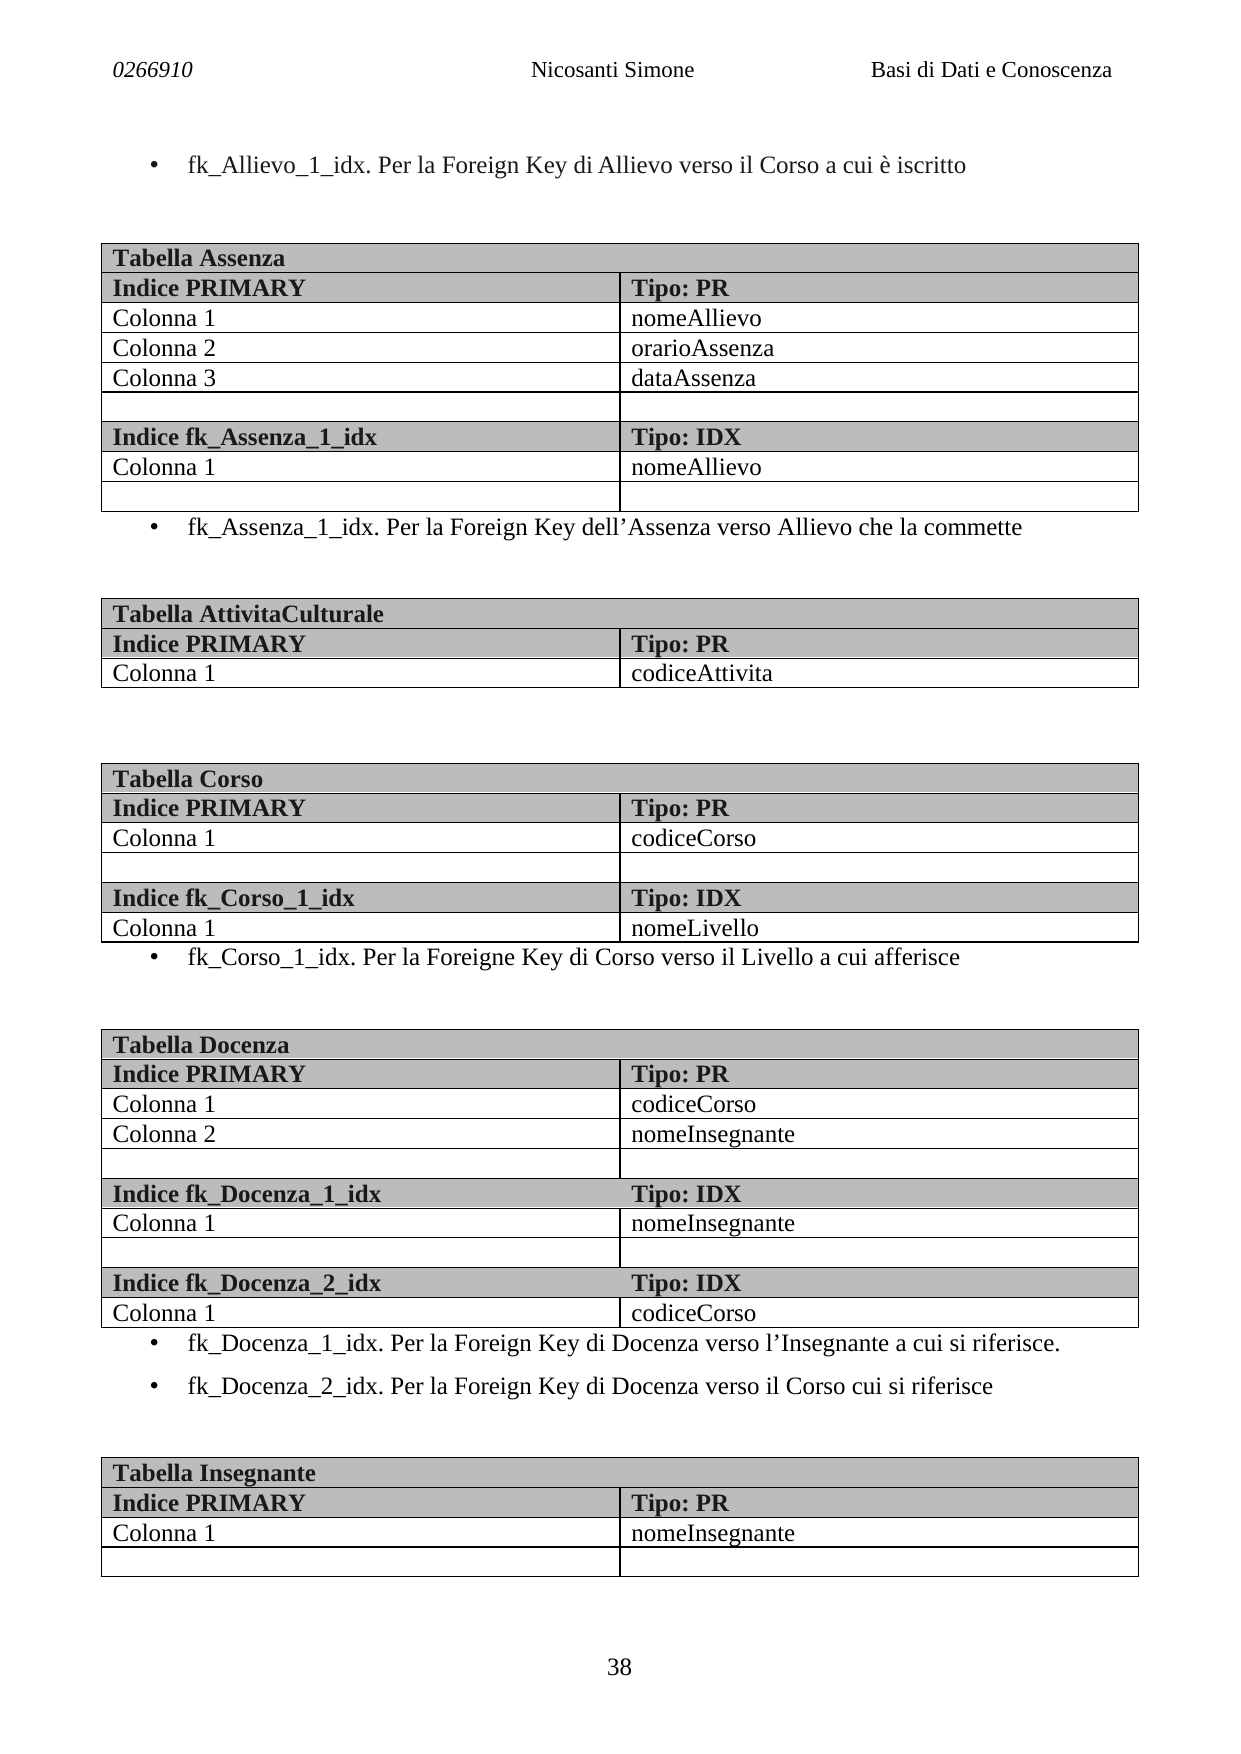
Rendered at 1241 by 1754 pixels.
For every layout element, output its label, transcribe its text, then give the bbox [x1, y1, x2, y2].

table_cell Colonna 1 [102, 1209, 619, 1237]
table_cell Tipo: PR [621, 629, 1138, 657]
table_cell [102, 393, 619, 421]
table_cell Indice PRIMARY [102, 1488, 619, 1517]
subtitle fk_Allievo_1_idx. Per la Foreign Key di Allievo verso il Corso a cui è iscritto [150, 150, 1128, 179]
table_cell Indice PRIMARY [102, 629, 619, 657]
table_cell Indice PRIMARY [102, 794, 619, 822]
table_cell Indice fk_Docenza_1_idx [102, 1179, 620, 1207]
table_cell [621, 1149, 1138, 1178]
table_cell Colonna 1 [102, 659, 619, 687]
table_cell codiceCorso [621, 1298, 1138, 1327]
table_cell nomeLivello [621, 913, 1138, 941]
table_cell [621, 393, 1138, 421]
table_cell [621, 482, 1138, 511]
list fk_Corso_1_idx. Per la Foreigne Key di Corso verso il Livello a cui afferisce [150, 943, 1128, 971]
table_cell orarioAssenza [621, 333, 1138, 362]
table_cell nomeInsegnante [621, 1209, 1138, 1237]
table_cell [621, 853, 1138, 882]
table_cell Tipo: IDX [620, 1268, 1138, 1297]
table_cell Indice fk_Corso_1_idx [102, 883, 619, 912]
table_cell codiceCorso [621, 823, 1138, 852]
table_cell nomeInsegnante [621, 1518, 1138, 1546]
table_cell Tipo: PR [621, 1060, 1138, 1088]
table_cell Tipo: PR [621, 1488, 1138, 1517]
table_cell nomeAllievo [621, 303, 1138, 332]
table_cell Indice PRIMARY [102, 1060, 619, 1088]
table_cell [102, 853, 619, 882]
table_cell [621, 1548, 1138, 1576]
table_cell Colonna 2 [102, 333, 619, 362]
table_cell nomeInsegnante [621, 1119, 1138, 1148]
table_header Tabella Assenza [102, 244, 1138, 272]
table_cell Tipo: PR [621, 273, 1138, 302]
table_cell Tipo: IDX [620, 1179, 1138, 1207]
table_cell Colonna 1 [102, 913, 619, 941]
table_cell Colonna 1 [102, 452, 619, 481]
table_header Tabella Docenza [102, 1030, 1138, 1058]
table_cell [102, 1149, 619, 1178]
table_cell Colonna 1 [102, 1089, 619, 1118]
table_cell Colonna 1 [102, 1298, 619, 1327]
list fk_Assenza_1_idx. Per la Foreign Key dell’Assenza verso Allievo che la commette [150, 512, 1128, 540]
table_cell Indice fk_Docenza_2_idx [102, 1268, 620, 1297]
table_cell [102, 482, 619, 511]
table_cell Indice fk_Assenza_1_idx [102, 422, 619, 451]
table_cell [621, 1238, 1138, 1267]
table_cell Indice PRIMARY [102, 273, 619, 302]
list fk_Docenza_2_idx. Per la Foreign Key di Docenza verso il Corso cui si riferisce [150, 1371, 1128, 1399]
list fk_Docenza_1_idx. Per la Foreign Key di Docenza verso l’Insegnante a cui si riferisce. [150, 1328, 1128, 1356]
table_cell Tipo: IDX [621, 422, 1138, 451]
table_cell Colonna 1 [102, 303, 619, 332]
table_cell dataAssenza [621, 363, 1138, 391]
table_header Tabella Insegnante [102, 1458, 1138, 1487]
table_cell Colonna 1 [102, 1518, 619, 1546]
table_cell [102, 1238, 619, 1267]
table_cell Colonna 1 [102, 823, 619, 852]
table_cell nomeAllievo [621, 452, 1138, 481]
table_cell [102, 1548, 619, 1576]
table_header Tabella Corso [102, 764, 1138, 792]
table_cell Colonna 2 [102, 1119, 619, 1148]
table_cell Tipo: IDX [621, 883, 1138, 912]
table_cell codiceAttivita [621, 659, 1138, 687]
table_header Tabella AttivitaCulturale [102, 599, 1138, 628]
table_cell codiceCorso [621, 1089, 1138, 1118]
table_cell Colonna 3 [102, 363, 619, 391]
table_cell Tipo: PR [621, 794, 1138, 822]
